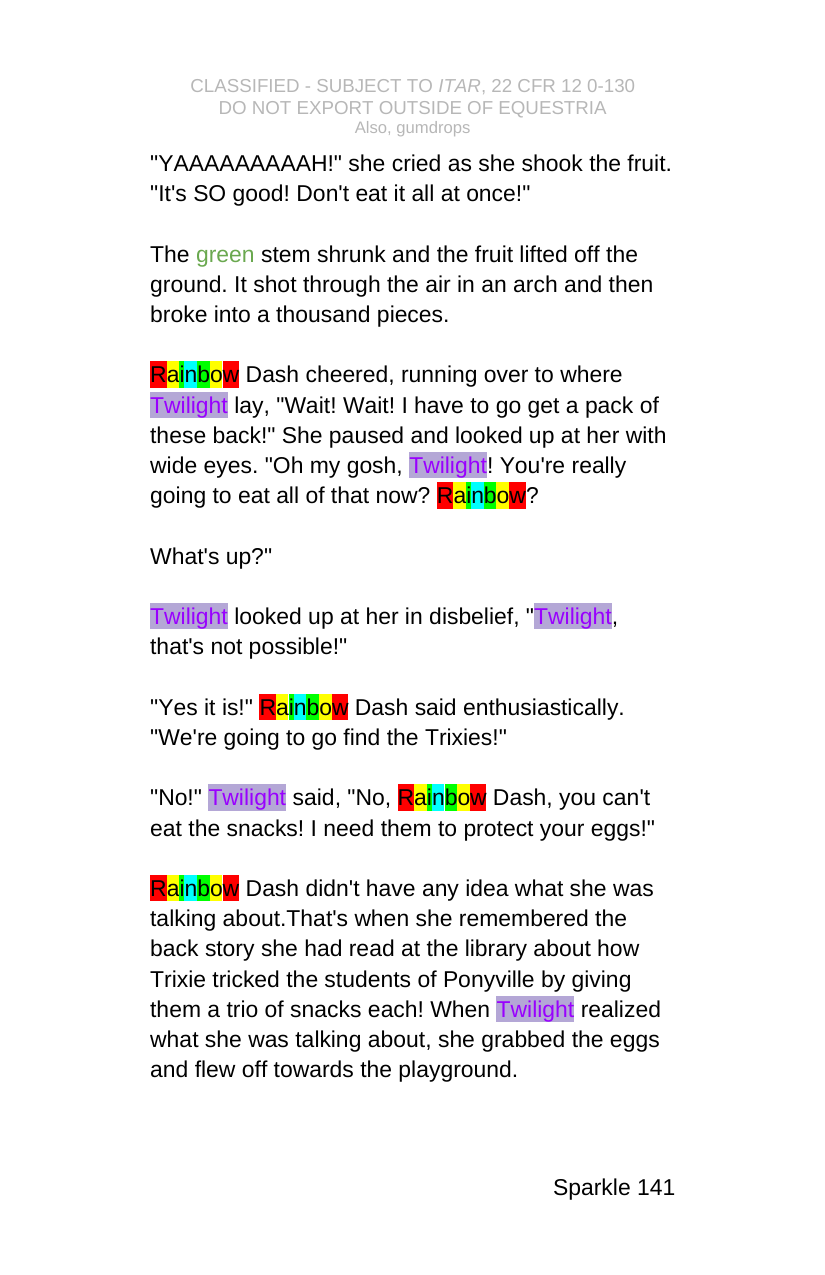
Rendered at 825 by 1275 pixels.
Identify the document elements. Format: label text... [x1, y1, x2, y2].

text Twilight looked up at her in disbelief, "Twilight, that's not possible!" [150, 603, 675, 660]
text What's up?" [150, 543, 675, 569]
text Rainbow Dash didn't have any idea what she was talking about.That's when she remembered the back story she had read at the library about how Trixie tricked the students of Ponyville by giving them a trio of snacks each! When Twilight realized what she was talking about, she grabbed the eggs and flew off towards the playground. [150, 875, 675, 1083]
text "Yes it is!" Rainbow Dash said enthusiastically. "We're going to go find the Trixies!" [150, 694, 675, 750]
text "YAAAAAAAAAH!" she cried as she shook the fruit. "It's SO good! Don't eat it all at once!" [150, 150, 675, 207]
text The green stem shrunk and the fruit lifted off the ground. It shot through the air in an arch and then broke into a thousand pieces. [150, 241, 675, 327]
text "No!" Twilight said, "No, Rainbow Dash, you can't eat the snacks! I need them to protect your eggs!" [150, 784, 675, 841]
text Rainbow Dash cheered, running over to where Twilight lay, "Wait! Wait! I have to go get a pack of these back!" She paused and looked up at her with wide eyes. "Oh my gosh, Twilight! You're really going to eat all of that now? Rainbow? [150, 361, 675, 509]
